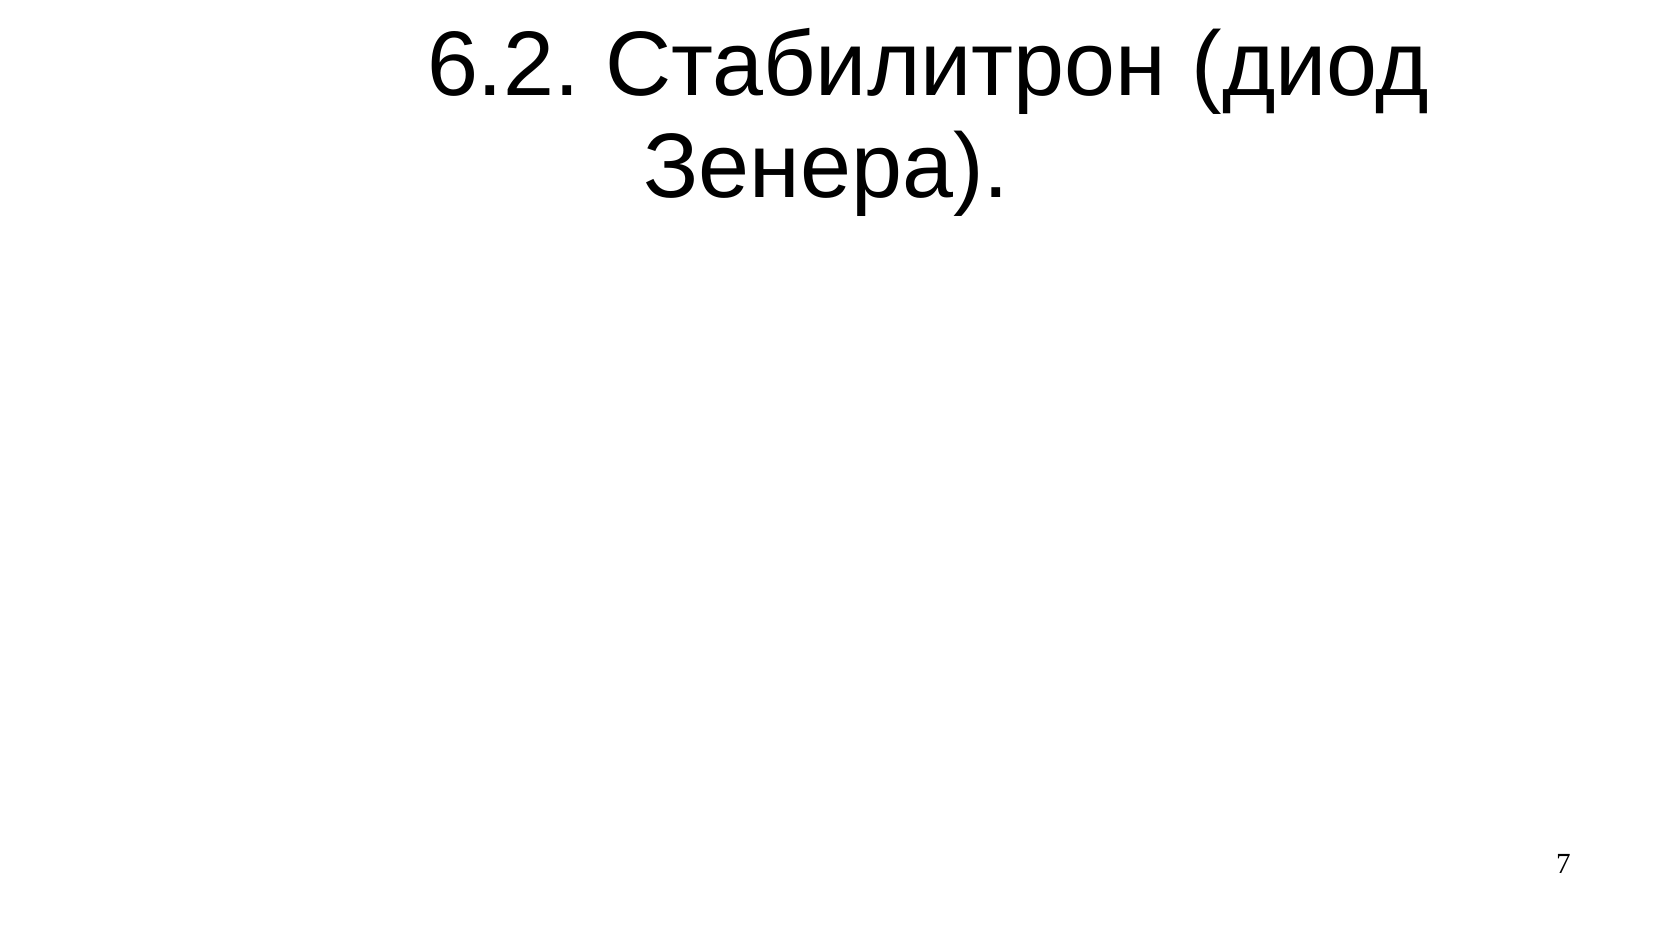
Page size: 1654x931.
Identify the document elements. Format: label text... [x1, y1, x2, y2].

title 6.2. Стабилитрон (диод Зенера). [82, 12, 1571, 218]
